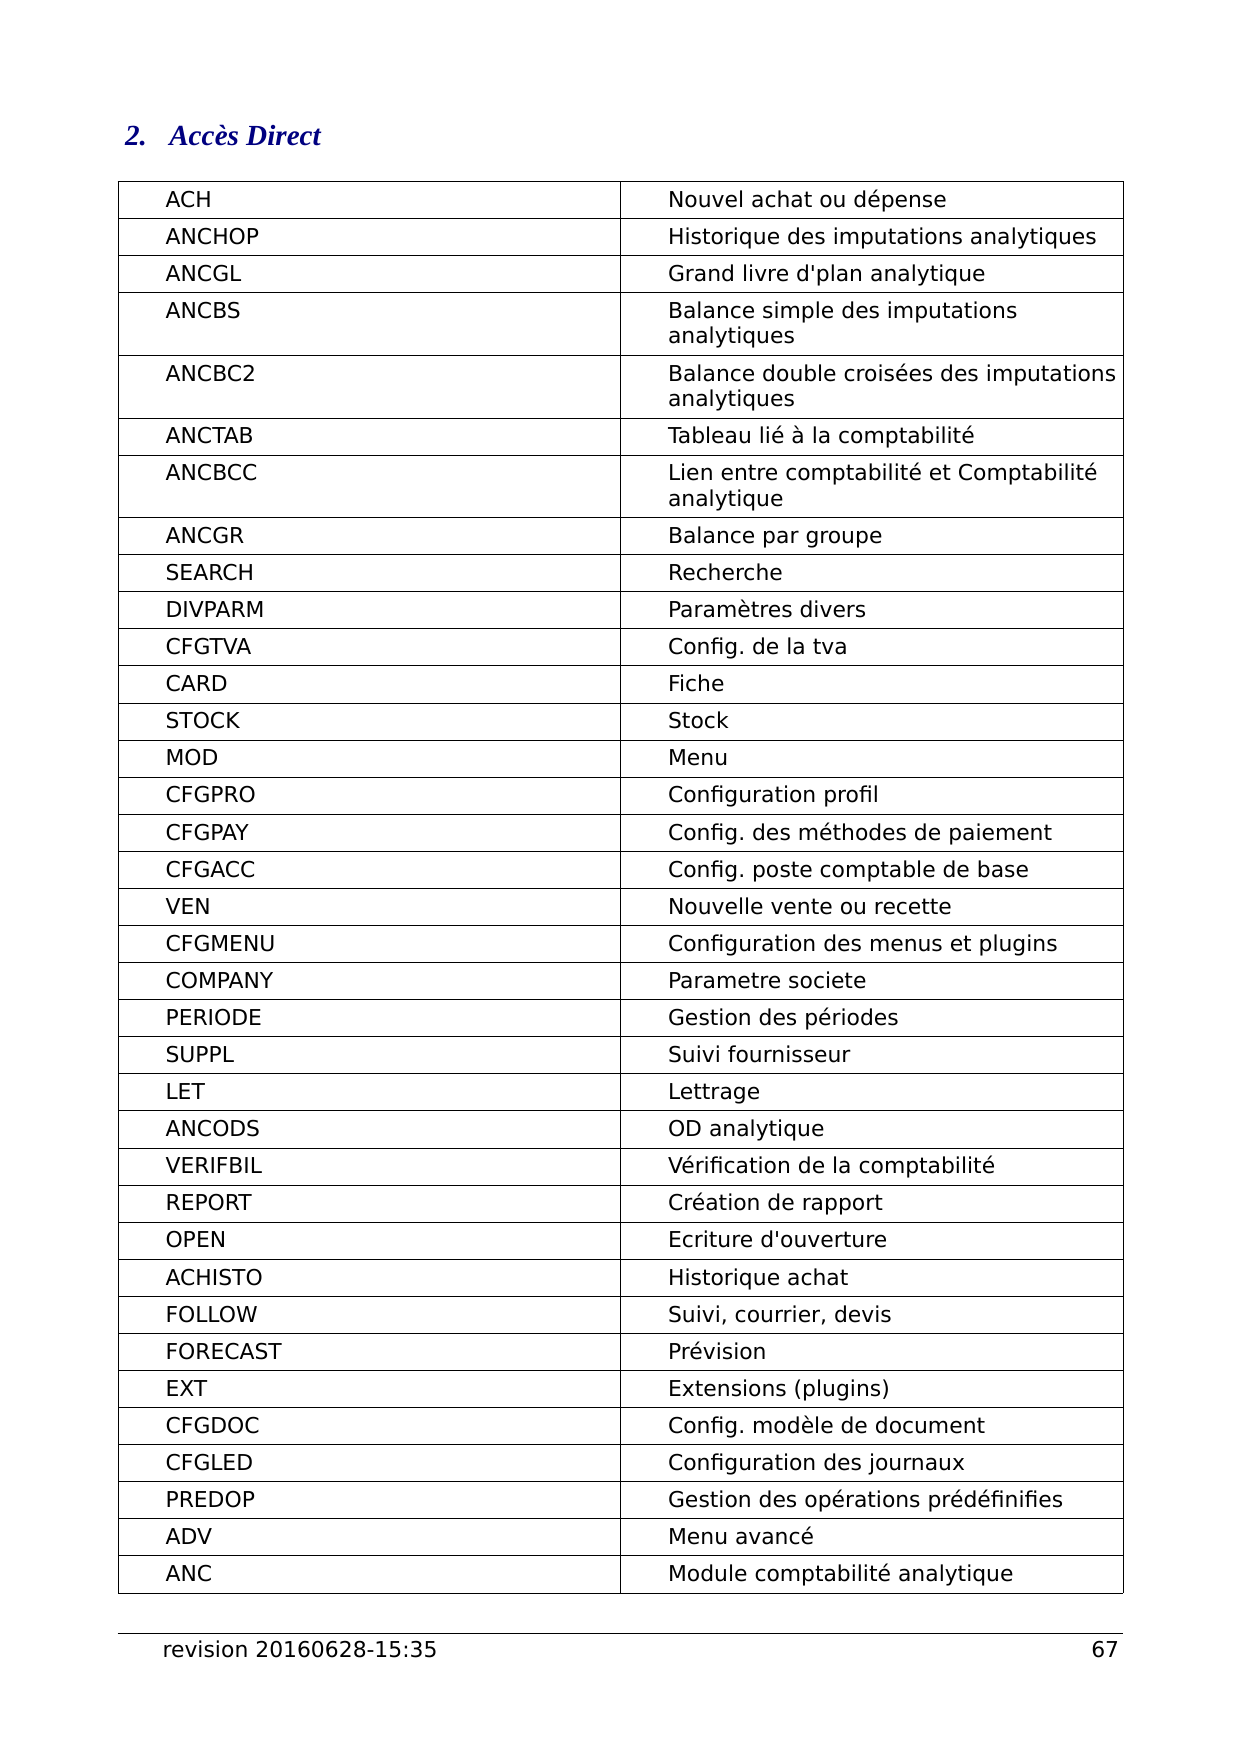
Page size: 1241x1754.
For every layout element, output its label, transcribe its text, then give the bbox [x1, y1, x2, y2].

table_cell PREDOP [119, 1482, 620, 1518]
table_cell ANC [119, 1556, 620, 1593]
table_cell Suivi fournisseur [621, 1037, 1123, 1073]
subtitle Accès Direct [117, 118, 1123, 152]
table_cell LET [119, 1074, 620, 1110]
table_cell OPEN [119, 1223, 620, 1259]
table_cell OD analytique [621, 1111, 1123, 1148]
table_cell ANCBS [119, 293, 620, 355]
table_cell ADV [119, 1519, 620, 1555]
table_cell ANCGL [119, 256, 620, 292]
table_cell VERIFBIL [119, 1149, 620, 1185]
table_cell Paramètres divers [621, 592, 1123, 628]
table_cell Vérification de la comptabilité [621, 1149, 1123, 1185]
table_cell CFGDOC [119, 1408, 620, 1444]
table_cell Configuration des menus et plugins [621, 926, 1123, 962]
table_cell Parametre societe [621, 963, 1123, 999]
table_cell Tableau lié à la comptabilité [621, 419, 1123, 455]
table_cell ANCGR [119, 518, 620, 554]
table_cell Module comptabilité analytique [621, 1556, 1123, 1593]
table_cell Recherche [621, 555, 1123, 591]
table_cell ACHISTO [119, 1260, 620, 1296]
table_cell Config. de la tva [621, 629, 1123, 665]
table_cell Grand livre d'plan analytique [621, 256, 1123, 292]
table_cell Balance double croisées des imputations analytiques [621, 356, 1123, 418]
table_cell SUPPL [119, 1037, 620, 1073]
table_cell Configuration profil [621, 778, 1123, 814]
table_cell ANCBCC [119, 456, 620, 517]
table_cell Ecriture d'ouverture [621, 1223, 1123, 1259]
table_cell Menu avancé [621, 1519, 1123, 1555]
table_cell CFGPRO [119, 778, 620, 814]
table_cell CFGACC [119, 852, 620, 888]
table_cell FORECAST [119, 1334, 620, 1370]
table_cell Stock [621, 704, 1123, 740]
table_cell CARD [119, 666, 620, 703]
table_cell CFGTVA [119, 629, 620, 665]
table_cell Suivi, courrier, devis [621, 1297, 1123, 1333]
table_cell CFGPAY [119, 815, 620, 851]
table_cell ANCHOP [119, 219, 620, 255]
table_cell CFGLED [119, 1445, 620, 1481]
table_header ACH [119, 182, 620, 218]
table_cell ANCODS [119, 1111, 620, 1148]
table_cell Balance par groupe [621, 518, 1123, 554]
table_cell FOLLOW [119, 1297, 620, 1333]
table_cell COMPANY [119, 963, 620, 999]
table_cell Prévision [621, 1334, 1123, 1370]
table_cell Extensions (plugins) [621, 1371, 1123, 1407]
table_cell Historique achat [621, 1260, 1123, 1296]
table_cell Nouvelle vente ou recette [621, 889, 1123, 925]
table_cell PERIODE [119, 1000, 620, 1036]
table_cell Configuration des journaux [621, 1445, 1123, 1481]
table_cell ANCBC2 [119, 356, 620, 418]
table_cell Menu [621, 741, 1123, 777]
table_cell Config. des méthodes de paiement [621, 815, 1123, 851]
table_cell Fiche [621, 666, 1123, 703]
table_cell CFGMENU [119, 926, 620, 962]
table_cell REPORT [119, 1186, 620, 1222]
table_cell Config. modèle de document [621, 1408, 1123, 1444]
table_cell EXT [119, 1371, 620, 1407]
table_cell ANCTAB [119, 419, 620, 455]
table_cell VEN [119, 889, 620, 925]
table_cell Lien entre comptabilité et Comptabilité analytique [621, 456, 1123, 517]
table_cell Balance simple des imputations analytiques [621, 293, 1123, 355]
table_cell STOCK [119, 704, 620, 740]
table_cell Historique des imputations analytiques [621, 219, 1123, 255]
table_cell SEARCH [119, 555, 620, 591]
table_cell Gestion des périodes [621, 1000, 1123, 1036]
table_cell Gestion des opérations prédéfinifies [621, 1482, 1123, 1518]
table_cell Lettrage [621, 1074, 1123, 1110]
table_cell DIVPARM [119, 592, 620, 628]
table_cell Config. poste comptable de base [621, 852, 1123, 888]
table_header Nouvel achat ou dépense [621, 182, 1123, 218]
table_cell MOD [119, 741, 620, 777]
table_cell Création de rapport [621, 1186, 1123, 1222]
